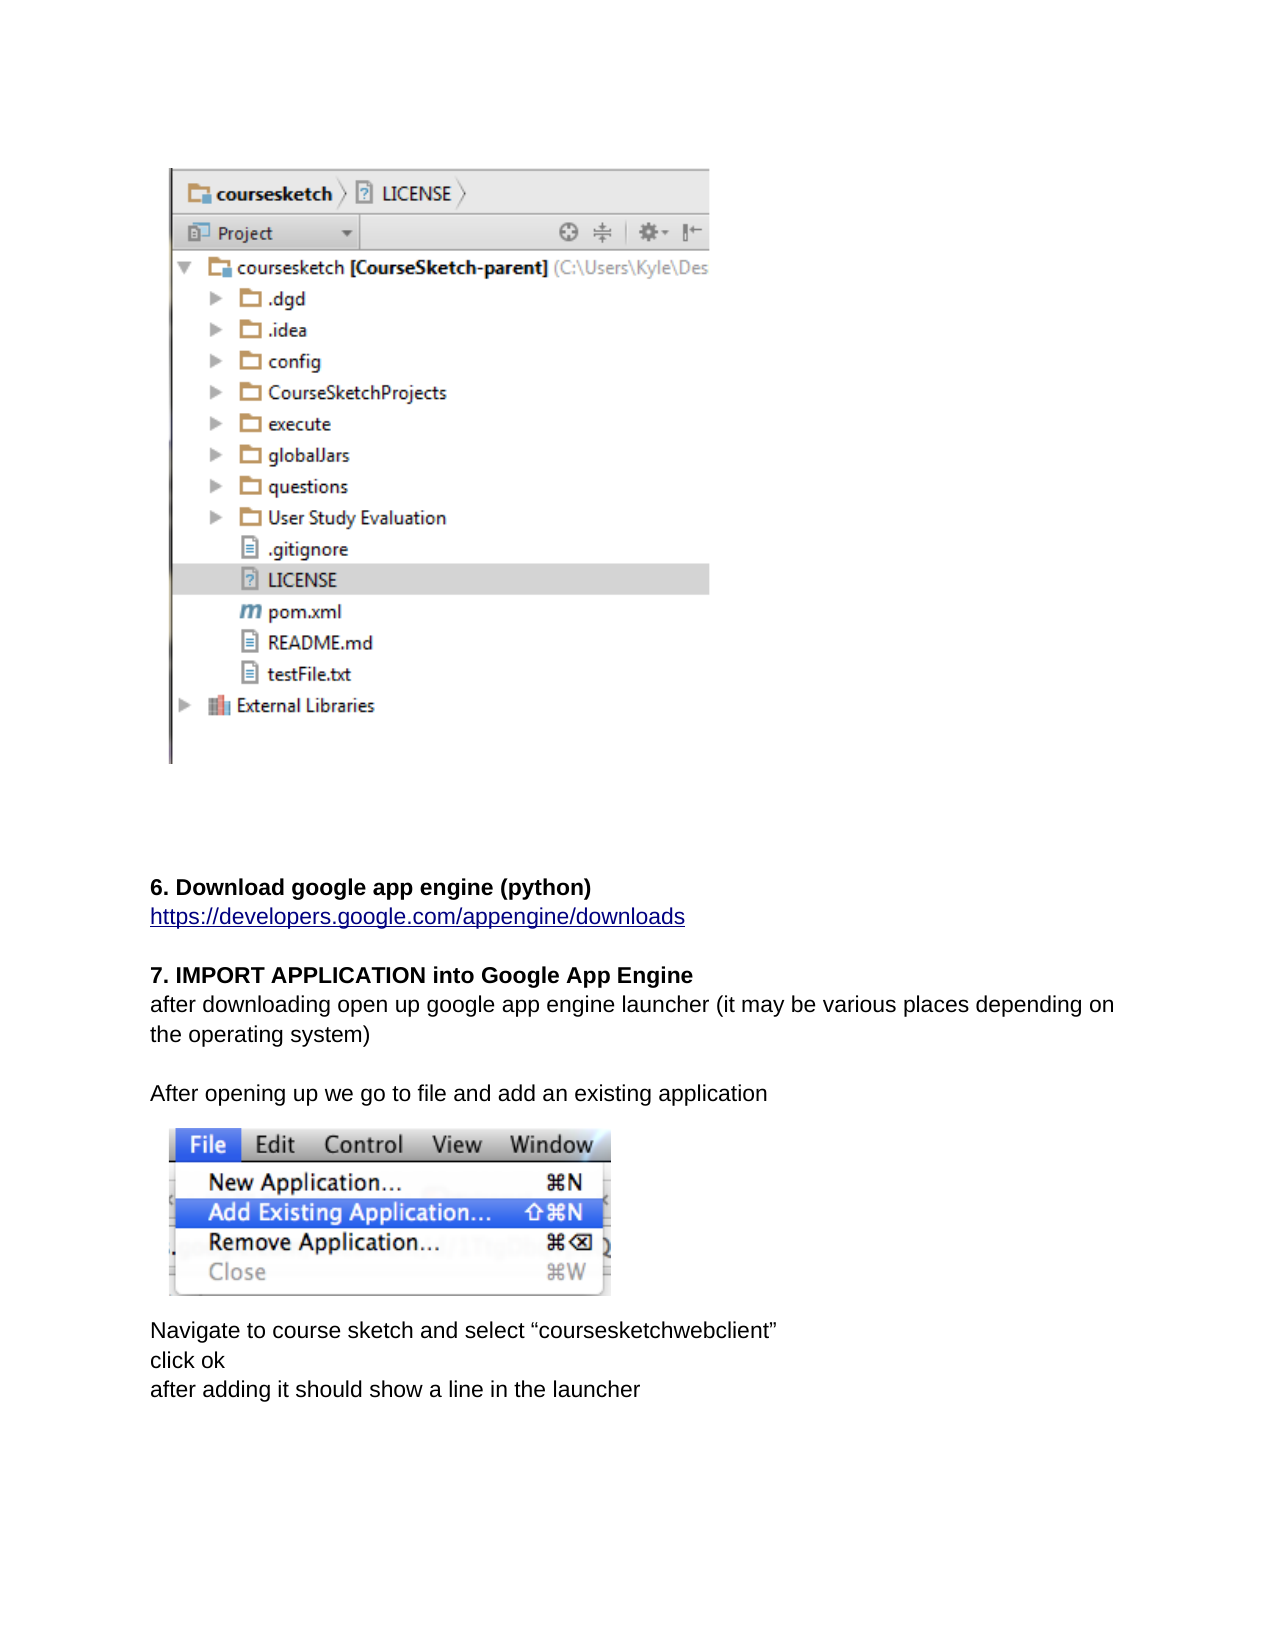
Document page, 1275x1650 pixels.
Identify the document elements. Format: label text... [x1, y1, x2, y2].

text 6. Download google app engine (python) [150, 875, 1125, 900]
picture [168, 1128, 611, 1296]
text After opening up we go to file and add an existing application [150, 1080, 1125, 1106]
text 7. IMPORT APPLICATION into Google App Engine [150, 963, 1125, 988]
text click ok [150, 1347, 1125, 1373]
text Navigate to course sketch and select “coursesketchwebclient” [150, 1318, 1125, 1344]
picture [168, 168, 710, 764]
text https://developers.google.com/appengine/downloads [150, 904, 1125, 930]
text after adding it should show a line in the launcher [150, 1377, 1125, 1402]
text after downloading open up google app engine launcher (it may be various places depending on the operating system) [150, 992, 1125, 1047]
